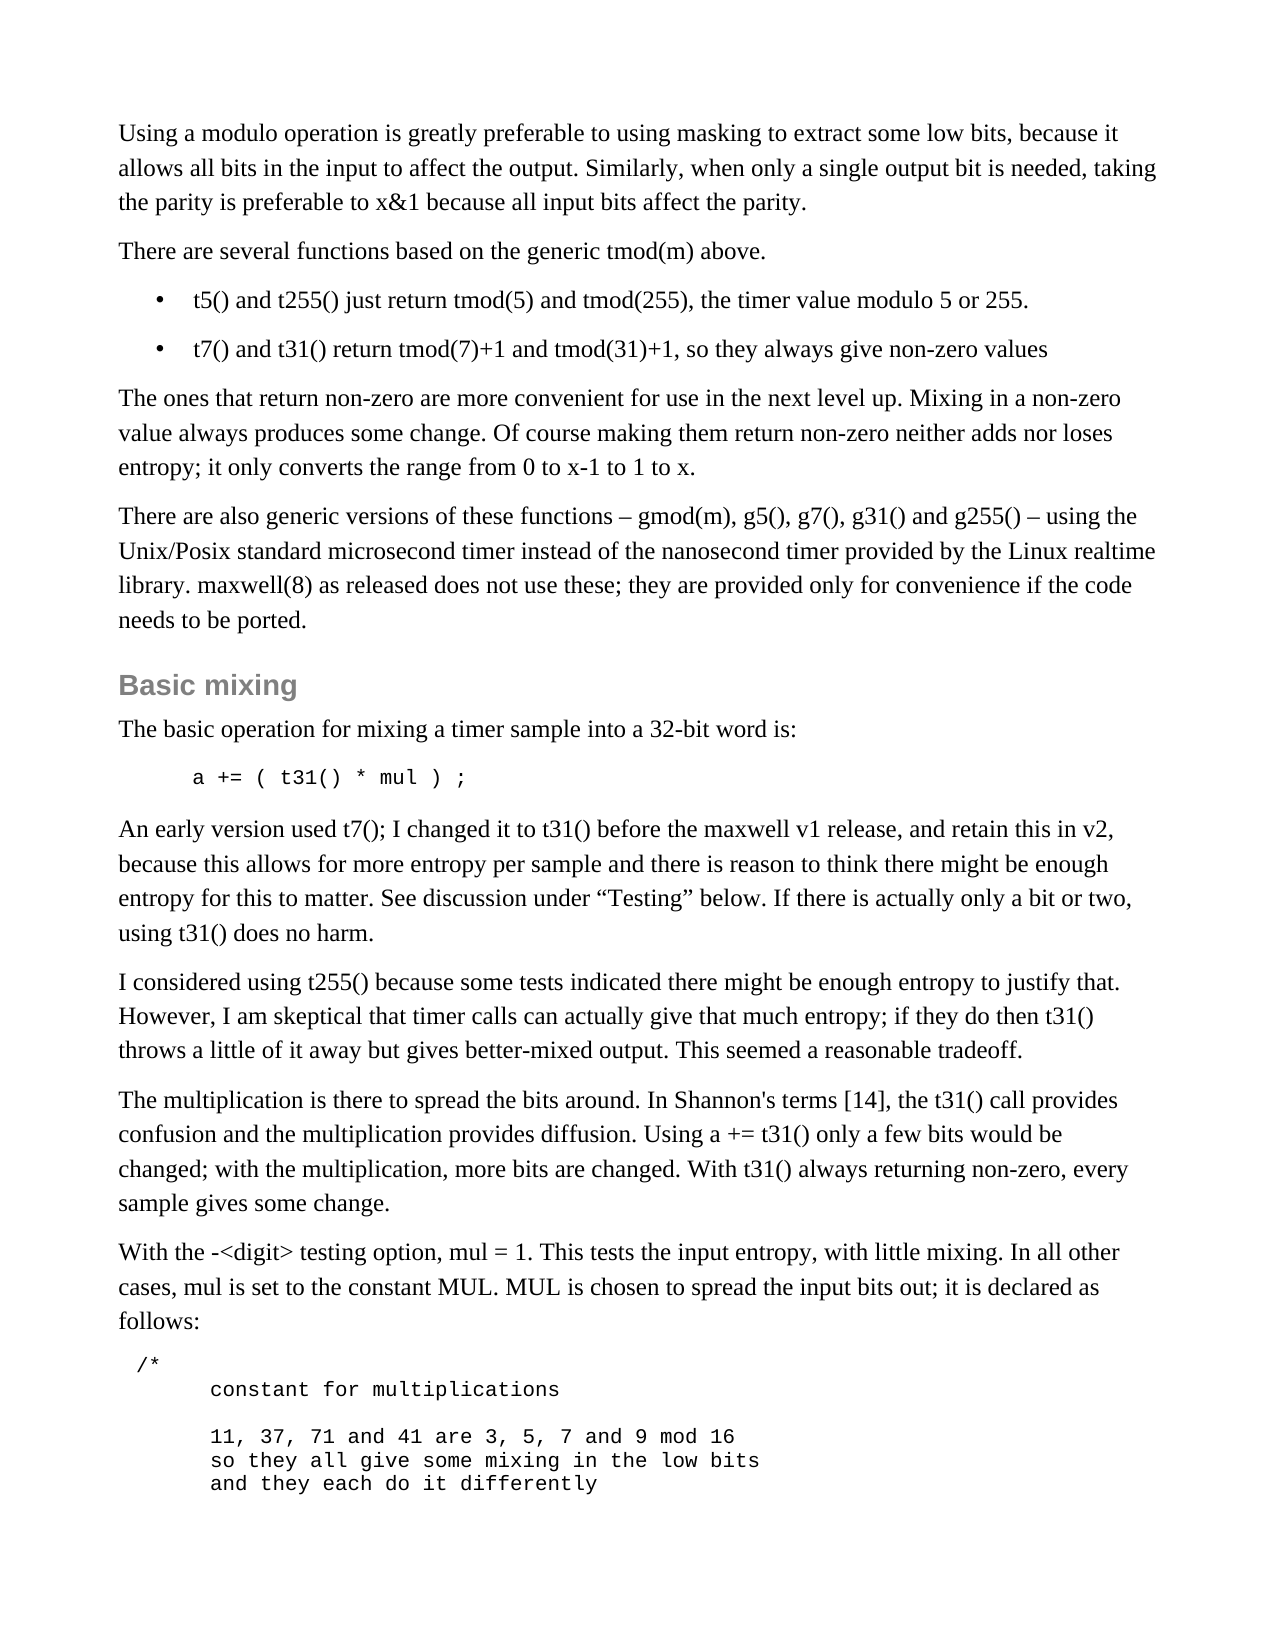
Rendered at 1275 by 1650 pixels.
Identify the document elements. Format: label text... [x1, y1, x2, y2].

text There are also generic versions of these functions – gmod(m), g5(), g7(), g31() and g255() – using the Unix/Posix standard microsecond timer instead of the nanosecond timer provided by the Linux realtime library. maxwell(8) as released does not use these; they are provided only for convenience if the code needs to be ported. [118, 501, 1157, 633]
text /* [136, 1355, 1157, 1379]
list t5() and t255() just return tmod(5) and tmod(255), the timer value modulo 5 or 255. [156, 285, 1157, 314]
text The multiplication is there to spread the bits around. In Shannon's terms [14], the t31() call provides confusion and the multiplication provides diffusion. Using a += t31() only a few bits would be changed; with the multiplication, more bits are changed. With t31() always returning non-zero, every sample gives some change. [118, 1085, 1157, 1217]
text constant for multiplications [136, 1379, 1157, 1402]
text so they all give some mixing in the low bits [136, 1450, 1157, 1473]
text The basic operation for mixing a timer sample into a 32-bit word is: [118, 714, 1157, 743]
text and they each do it differently [136, 1473, 1157, 1497]
text Using a modulo operation is greatly preferable to using masking to extract some low bits, because it allows all bits in the input to affect the output. Similarly, when only a single output bit is needed, taking the parity is preferable to x&1 because all input bits affect the parity. [118, 118, 1157, 216]
text The ones that return non-zero are more convenient for use in the next level up. Mixing in a non-zero value always produces some change. Of course making them return non-zero neither adds nor loses entropy; it only converts the range from 0 to x-1 to 1 to x. [118, 383, 1157, 481]
list t7() and t31() return tmod(7)+1 and tmod(31)+1, so they always give non-zero values [156, 334, 1157, 363]
text There are several functions based on the generic tmod(m) above. [118, 236, 1157, 265]
text With the -<digit> testing option, mul = 1. This tests the input entropy, with little mixing. In all other cases, mul is set to the constant MUL. MUL is chosen to spread the input bits out; it is declared as follows: [118, 1237, 1157, 1335]
text An early version used t7(); I changed it to t31() before the maxwell v1 release, and retain this in v2, because this allows for more entropy per sample and there is reason to think there might be enough entropy for this to matter. See discussion under “Testing” below. If there is actually only a bit or two, using t31() does no harm. [118, 814, 1157, 946]
text I considered using t255() because some tests indicated there might be enough entropy to justify that. However, I am skeptical that timer calls can actually give that much entropy; if they do then t31() throws a little of it away but gives better-mixed output. This seemed a reasonable tradeoff. [118, 967, 1157, 1064]
text a += ( t31() * mul ) ; [118, 767, 1157, 791]
subtitle Basic mixing [118, 668, 1157, 702]
text 11, 37, 71 and 41 are 3, 5, 7 and 9 mod 16 [136, 1426, 1157, 1450]
